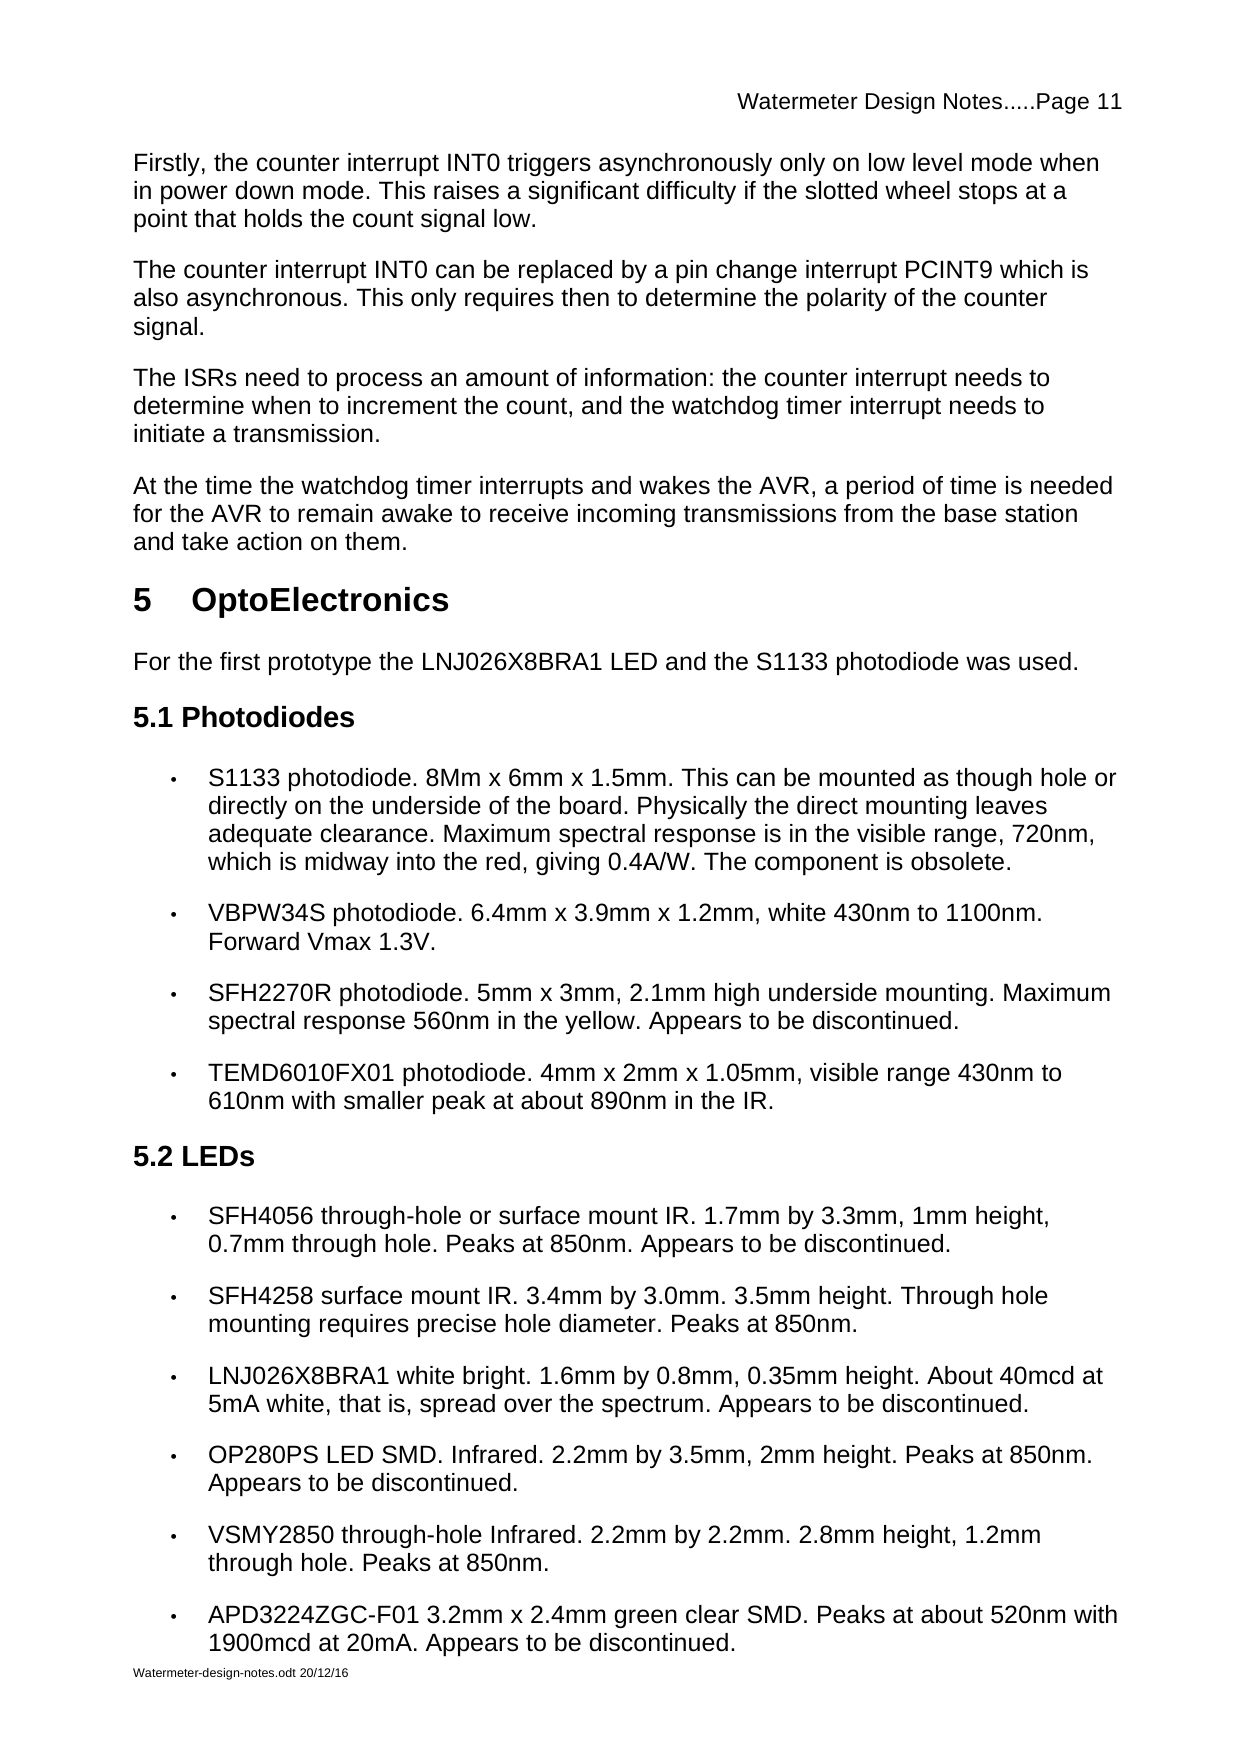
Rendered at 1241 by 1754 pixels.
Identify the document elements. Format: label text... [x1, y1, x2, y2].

list SFH4258 surface mount IR. 3.4mm by 3.0mm. 3.5mm height. Through hole mounting requires precise hole diameter. Peaks at 850nm. [170, 1282, 1123, 1338]
text For the first prototype the LNJ026X8BRA1 LED and the S1133 photodiode was used. [133, 648, 1123, 676]
text Firstly, the counter interrupt INT0 triggers asynchronously only on low level mode when in power down mode. This raises a significant difficulty if the slotted wheel stops at a point that holds the count signal low. [133, 149, 1123, 233]
list VBPW34S photodiode. 6.4mm x 3.9mm x 1.2mm, white 430nm to 1100nm. Forward Vmax 1.3V. [170, 899, 1123, 955]
subtitle LEDs [133, 1139, 1123, 1172]
list TEMD6010FX01 photodiode. 4mm x 2mm x 1.05mm, visible range 430nm to 610nm with smaller peak at about 890nm in the IR. [170, 1059, 1123, 1115]
list LNJ026X8BRA1 white bright. 1.6mm by 0.8mm, 0.35mm height. About 40mcd at 5mA white, that is, spread over the spectrum. Appears to be discontinued. [170, 1362, 1123, 1418]
list VSMY2850 through-hole Infrared. 2.2mm by 2.2mm. 2.8mm height, 1.2mm through hole. Peaks at 850nm. [170, 1521, 1123, 1577]
list S1133 photodiode. 8Mm x 6mm x 1.5mm. This can be mounted as though hole or directly on the underside of the board. Physically the direct mounting leaves adequate clearance. Maximum spectral response is in the visible range, 720nm, which is midway into the red, giving 0.4A/W. The component is obsolete. [170, 764, 1123, 876]
list OP280PS LED SMD. Infrared. 2.2mm by 3.5mm, 2mm height. Peaks at 850nm. Appears to be discontinued. [170, 1441, 1123, 1497]
text At the time the watchdog timer interrupts and wakes the AVR, a period of time is needed for the AVR to remain awake to receive incoming transmissions from the base station and take action on them. [133, 472, 1123, 556]
text The counter interrupt INT0 can be replaced by a pin change interrupt PCINT9 which is also asynchronous. This only requires then to determine the polarity of the counter signal. [133, 256, 1123, 340]
subtitle Photodiodes [133, 701, 1123, 733]
list APD3224ZGC-F01 3.2mm x 2.4mm green clear SMD. Peaks at about 520nm with 1900mcd at 20mA. Appears to be discontinued. [170, 1601, 1123, 1657]
list SFH4056 through-hole or surface mount IR. 1.7mm by 3.3mm, 1mm height, 0.7mm through hole. Peaks at 850nm. Appears to be discontinued. [170, 1202, 1123, 1258]
text The ISRs need to process an amount of information: the counter interrupt needs to determine when to increment the count, and the watchdog timer interrupt needs to initiate a transmission. [133, 364, 1123, 448]
subtitle OptoElectronics [133, 581, 1123, 618]
list SFH2270R photodiode. 5mm x 3mm, 2.1mm high underside mounting. Maximum spectral response 560nm in the yellow. Appears to be discontinued. [170, 979, 1123, 1035]
